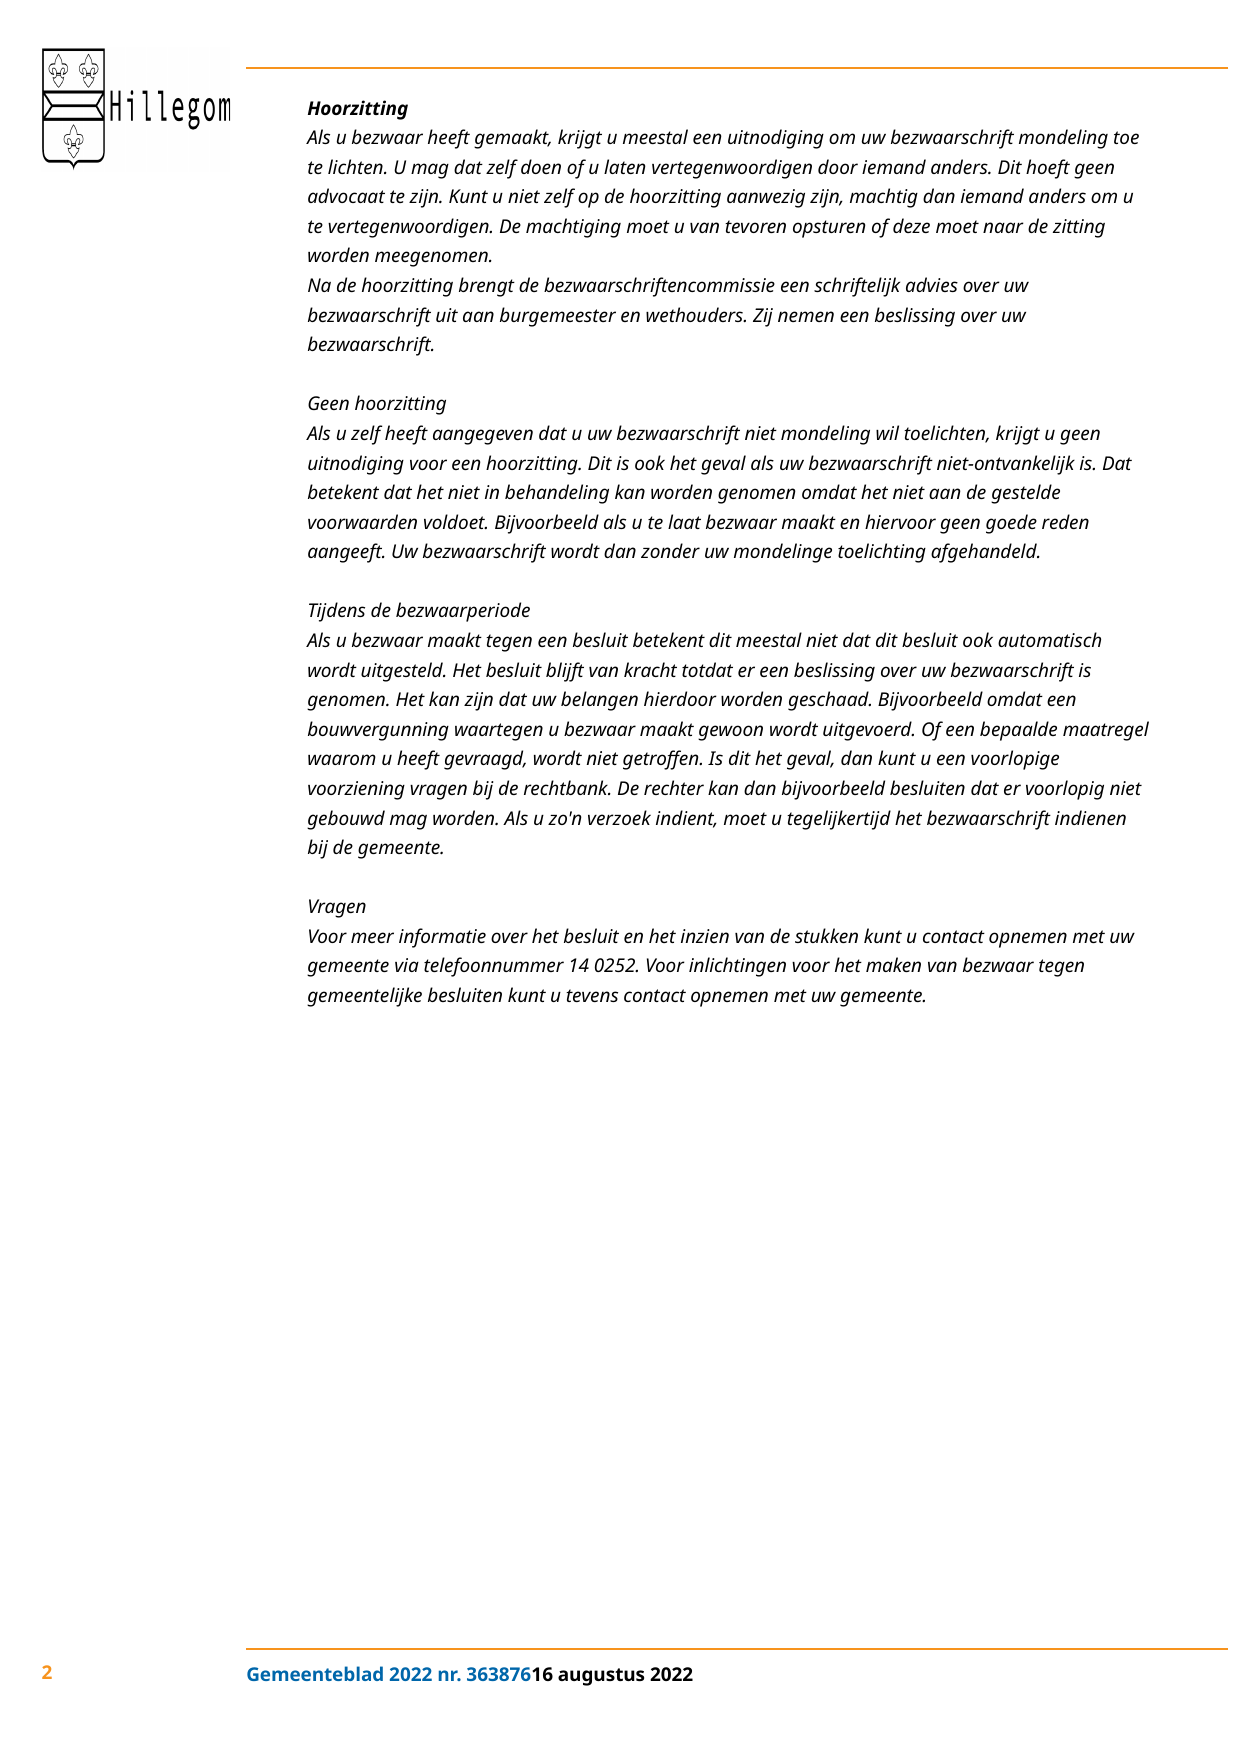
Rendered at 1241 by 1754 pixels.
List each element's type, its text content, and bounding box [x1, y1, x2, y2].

list Tijdens de bezwaarperiode [248, 598, 1152, 623]
list Als u bezwaar maakt tegen een besluit betekent dit meestal niet dat dit besluit ook automatisch wordt uitgesteld. Het besluit blijft van kracht totdat er een beslissing over uw bezwaarschrift is genomen. Het kan zijn dat uw belangen hierdoor worden geschaad. Bijvoorbeeld omdat een bouwvergunning waartegen u bezwaar maakt gewoon wordt uitgevoerd. Of een bepaalde maatregel waarom u heeft gevraagd, wordt niet getroffen. Is dit het geval, dan kunt u een voorlopige voorziening vragen bij de rechtbank. De rechter kan dan bijvoorbeeld besluiten dat er voorlopig niet gebouwd mag worden. Als u zo'n verzoek indient, moet u tegelijkertijd het bezwaarschrift indienen bij de gemeente. [248, 627, 1152, 860]
list Na de hoorzitting brengt de bezwaarschriftencommissie een schriftelijk advies over uw bezwaarschrift uit aan burgemeester en wethouders. Zij nemen een beslissing over uw bezwaarschrift. [248, 272, 1152, 357]
list Hoorzitting [248, 95, 1152, 121]
list Als u bezwaar heeft gemaakt, krijgt u meestal een uitnodiging om uw bezwaarschrift mondeling toe te lichten. U mag dat zelf doen of u laten vertegenwoordigen door iemand anders. Dit hoeft geen advocaat te zijn. Kunt u niet zelf op de hoorzitting aanwezig zijn, machtig dan iemand anders om u te vertegenwoordigen. De machtiging moet u van tevoren opsturen of deze moet naar de zitting worden meegenomen. [248, 124, 1152, 268]
list Als u zelf heeft aangegeven dat u uw bezwaarschrift niet mondeling wil toelichten, krijgt u geen uitnodiging voor een hoorzitting. Dit is ook het geval als uw bezwaarschrift niet-ontvankelijk is. Dat betekent dat het niet in behandeling kan worden genomen omdat het niet aan de gestelde voorwaarden voldoet. Bijvoorbeeld als u te laat bezwaar maakt en hiervoor geen goede reden aangeeft. Uw bezwaarschrift wordt dan zonder uw mondelinge toelichting afgehandeld. [248, 420, 1152, 564]
list Voor meer informatie over het besluit en het inzien van de stukken kunt u contact opnemen met uw gemeente via telefoonnummer 14 0252. Voor inlichtingen voor het maken van bezwaar tegen gemeentelijke besluiten kunt u tevens contact opnemen met uw gemeente. [248, 923, 1152, 1008]
list Geen hoorzitting [248, 391, 1152, 416]
list Vragen [248, 893, 1152, 919]
picture [41, 47, 231, 172]
